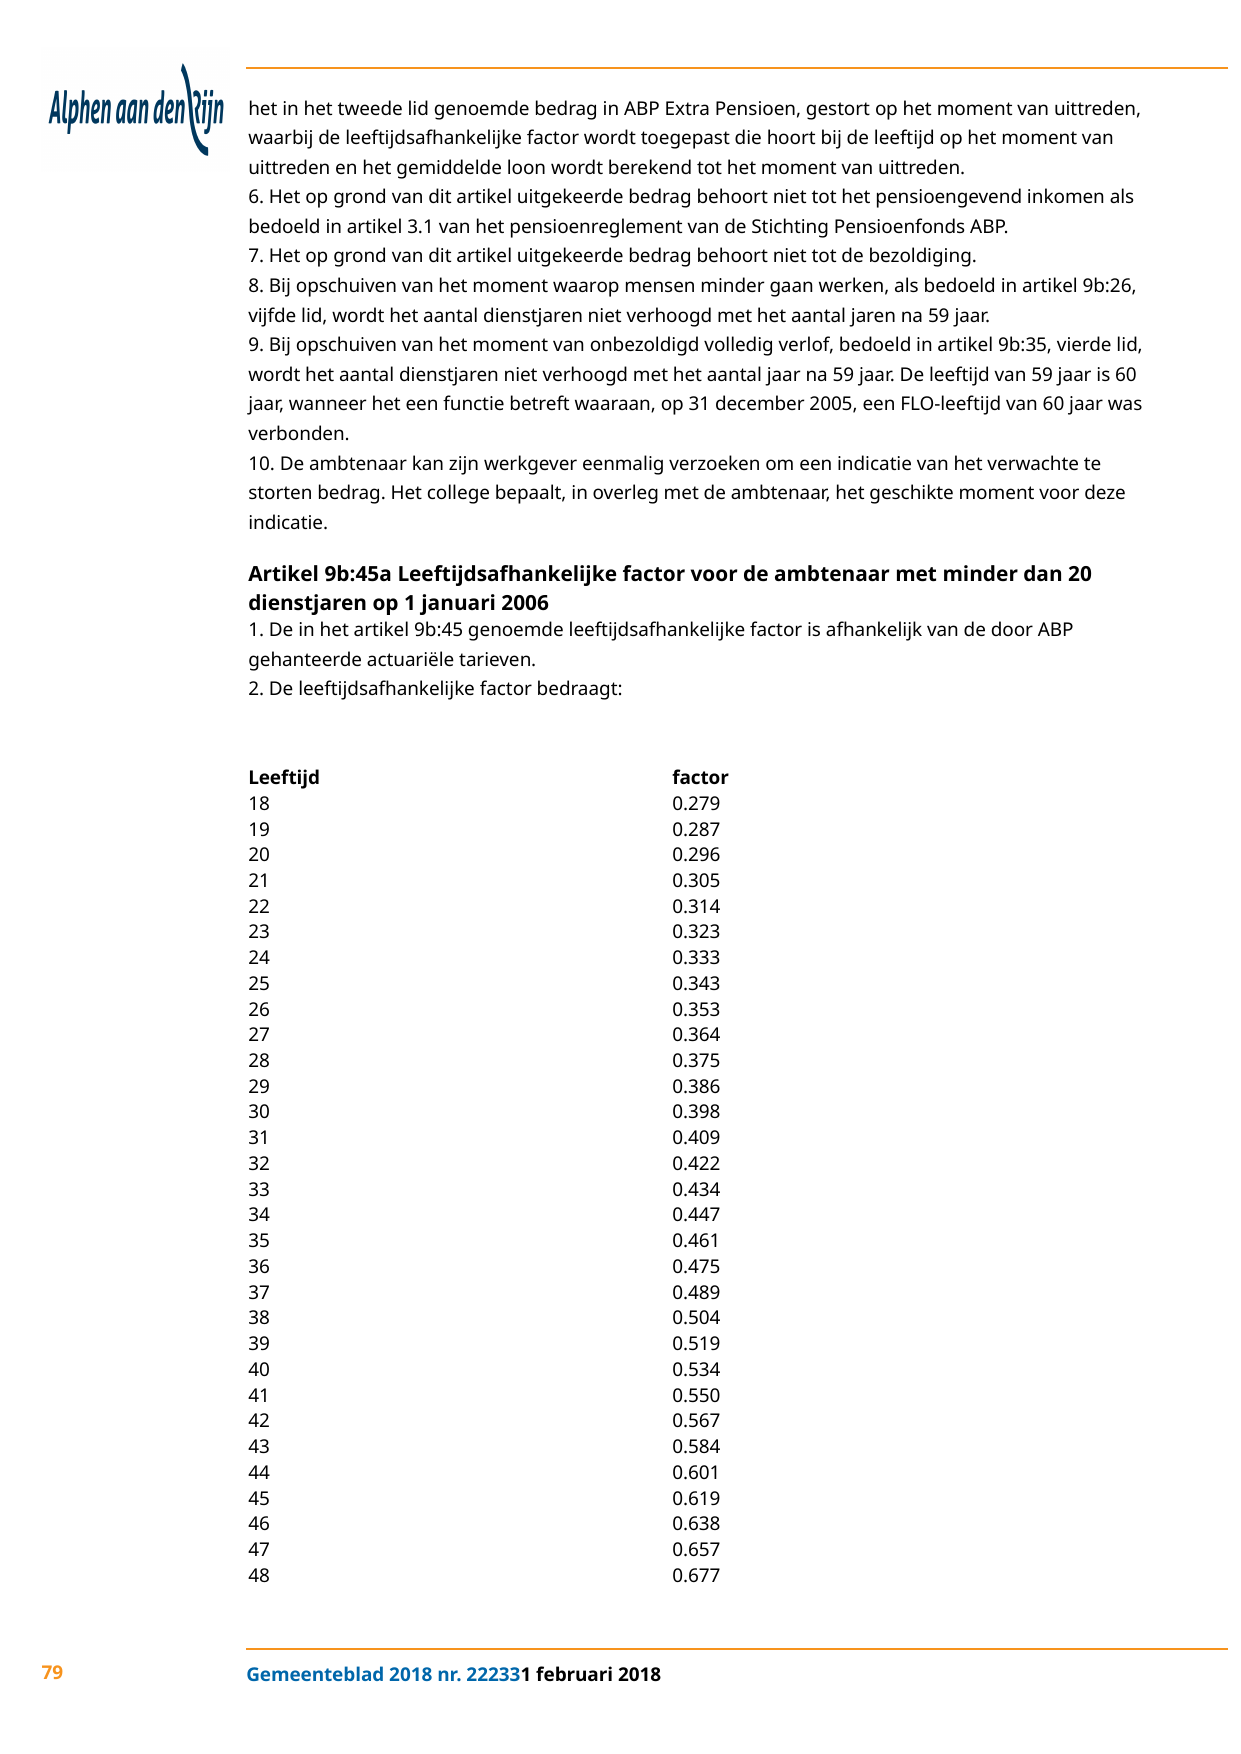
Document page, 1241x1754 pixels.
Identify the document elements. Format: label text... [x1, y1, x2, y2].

table_cell 23 [248, 919, 672, 944]
table_cell 32 [248, 1150, 672, 1176]
table_cell 0.305 [672, 867, 1152, 893]
table_cell 37 [248, 1279, 672, 1304]
table_cell 41 [248, 1382, 672, 1407]
table_cell 0.287 [672, 816, 1152, 841]
text 1. De in het artikel 9b:45 genoemde leeftijdsafhankelijke factor is afhankelijk van de door ABP gehanteerde actuariële tarieven. [248, 616, 1152, 672]
table_cell 0.364 [672, 1022, 1152, 1047]
text 10. De ambtenaar kan zijn werkgever eenmalig verzoeken om een indicatie van het verwachte te storten bedrag. Het college bepaalt, in overleg met de ambtenaar, het geschikte moment voor deze indicatie. [248, 450, 1152, 535]
table_cell 0.567 [672, 1408, 1152, 1433]
table_cell 24 [248, 944, 672, 970]
table_cell 46 [248, 1510, 672, 1536]
picture [41, 47, 231, 172]
table_cell 35 [248, 1228, 672, 1253]
table_cell 0.475 [672, 1253, 1152, 1279]
table_cell 36 [248, 1253, 672, 1279]
table_header factor [672, 764, 1152, 790]
text 2. De leeftijdsafhankelijke factor bedraagt: [248, 675, 1152, 701]
table_header Leeftijd [248, 764, 672, 790]
table_cell 0.638 [672, 1510, 1152, 1536]
table_cell 0.296 [672, 841, 1152, 867]
table_cell 0.504 [672, 1305, 1152, 1330]
table_cell 26 [248, 996, 672, 1022]
table_cell 43 [248, 1433, 672, 1459]
table_cell 0.461 [672, 1228, 1152, 1253]
table_cell 42 [248, 1408, 672, 1433]
table_cell 45 [248, 1485, 672, 1510]
table_cell 38 [248, 1305, 672, 1330]
table_cell 0.409 [672, 1125, 1152, 1150]
text 9. Bij opschuiven van het moment van onbezoldigd volledig verlof, bedoeld in artikel 9b:35, vierde lid, wordt het aantal dienstjaren niet verhoogd met het aantal jaar na 59 jaar. De leeftijd van 59 jaar is 60 jaar, wanneer het een functie betreft waaraan, op 31 december 2005, een FLO-leeftijd van 60 jaar was verbonden. [248, 331, 1152, 446]
table_cell 0.375 [672, 1047, 1152, 1073]
text 7. Het op grond van dit artikel uitgekeerde bedrag behoort niet tot de bezoldiging. [248, 243, 1152, 268]
table_cell 0.534 [672, 1356, 1152, 1382]
table_cell 0.657 [672, 1536, 1152, 1562]
table_cell 0.489 [672, 1279, 1152, 1304]
table_cell 19 [248, 816, 672, 841]
table_cell 18 [248, 790, 672, 816]
table_cell 0.386 [672, 1073, 1152, 1099]
table_cell 22 [248, 893, 672, 919]
table_cell 30 [248, 1099, 672, 1124]
table_cell 0.314 [672, 893, 1152, 919]
table_cell 0.519 [672, 1330, 1152, 1356]
table_cell 44 [248, 1459, 672, 1485]
text 6. Het op grond van dit artikel uitgekeerde bedrag behoort niet tot het pensioengevend inkomen als bedoeld in artikel 3.1 van het pensioenreglement van de Stichting Pensioenfonds ABP. [248, 183, 1152, 239]
table_cell 0.434 [672, 1176, 1152, 1202]
table_cell 0.619 [672, 1485, 1152, 1510]
table_cell 20 [248, 841, 672, 867]
table_cell 0.422 [672, 1150, 1152, 1176]
text het in het tweede lid genoemde bedrag in ABP Extra Pensioen, gestort op het moment van uittreden, waarbij de leeftijdsafhankelijke factor wordt toegepast die hoort bij de leeftijd op het moment van uittreden en het gemiddelde loon wordt berekend tot het moment van uittreden. [248, 95, 1152, 180]
table_cell 33 [248, 1176, 672, 1202]
table_cell 47 [248, 1536, 672, 1562]
table_cell 0.343 [672, 970, 1152, 996]
text Artikel 9b:45a Leeftijdsafhankelijke factor voor de ambtenaar met minder dan 20 dienstjaren op 1 januari 2006 [248, 559, 1152, 616]
table_cell 0.601 [672, 1459, 1152, 1485]
table_cell 0.323 [672, 919, 1152, 944]
table_cell 0.447 [672, 1202, 1152, 1227]
table_cell 0.550 [672, 1382, 1152, 1407]
table_cell 0.398 [672, 1099, 1152, 1124]
table_cell 0.677 [672, 1562, 1152, 1588]
table_cell 0.353 [672, 996, 1152, 1022]
table_cell 0.584 [672, 1433, 1152, 1459]
table_cell 40 [248, 1356, 672, 1382]
table_cell 34 [248, 1202, 672, 1227]
table_cell 28 [248, 1047, 672, 1073]
text 8. Bij opschuiven van het moment waarop mensen minder gaan werken, als bedoeld in artikel 9b:26, vijfde lid, wordt het aantal dienstjaren niet verhoogd met het aantal jaren na 59 jaar. [248, 272, 1152, 328]
table_cell 0.333 [672, 944, 1152, 970]
table_cell 31 [248, 1125, 672, 1150]
table_cell 48 [248, 1562, 672, 1588]
table_cell 0.279 [672, 790, 1152, 816]
table_cell 25 [248, 970, 672, 996]
table_cell 29 [248, 1073, 672, 1099]
table_cell 39 [248, 1330, 672, 1356]
table_cell 21 [248, 867, 672, 893]
table_cell 27 [248, 1022, 672, 1047]
